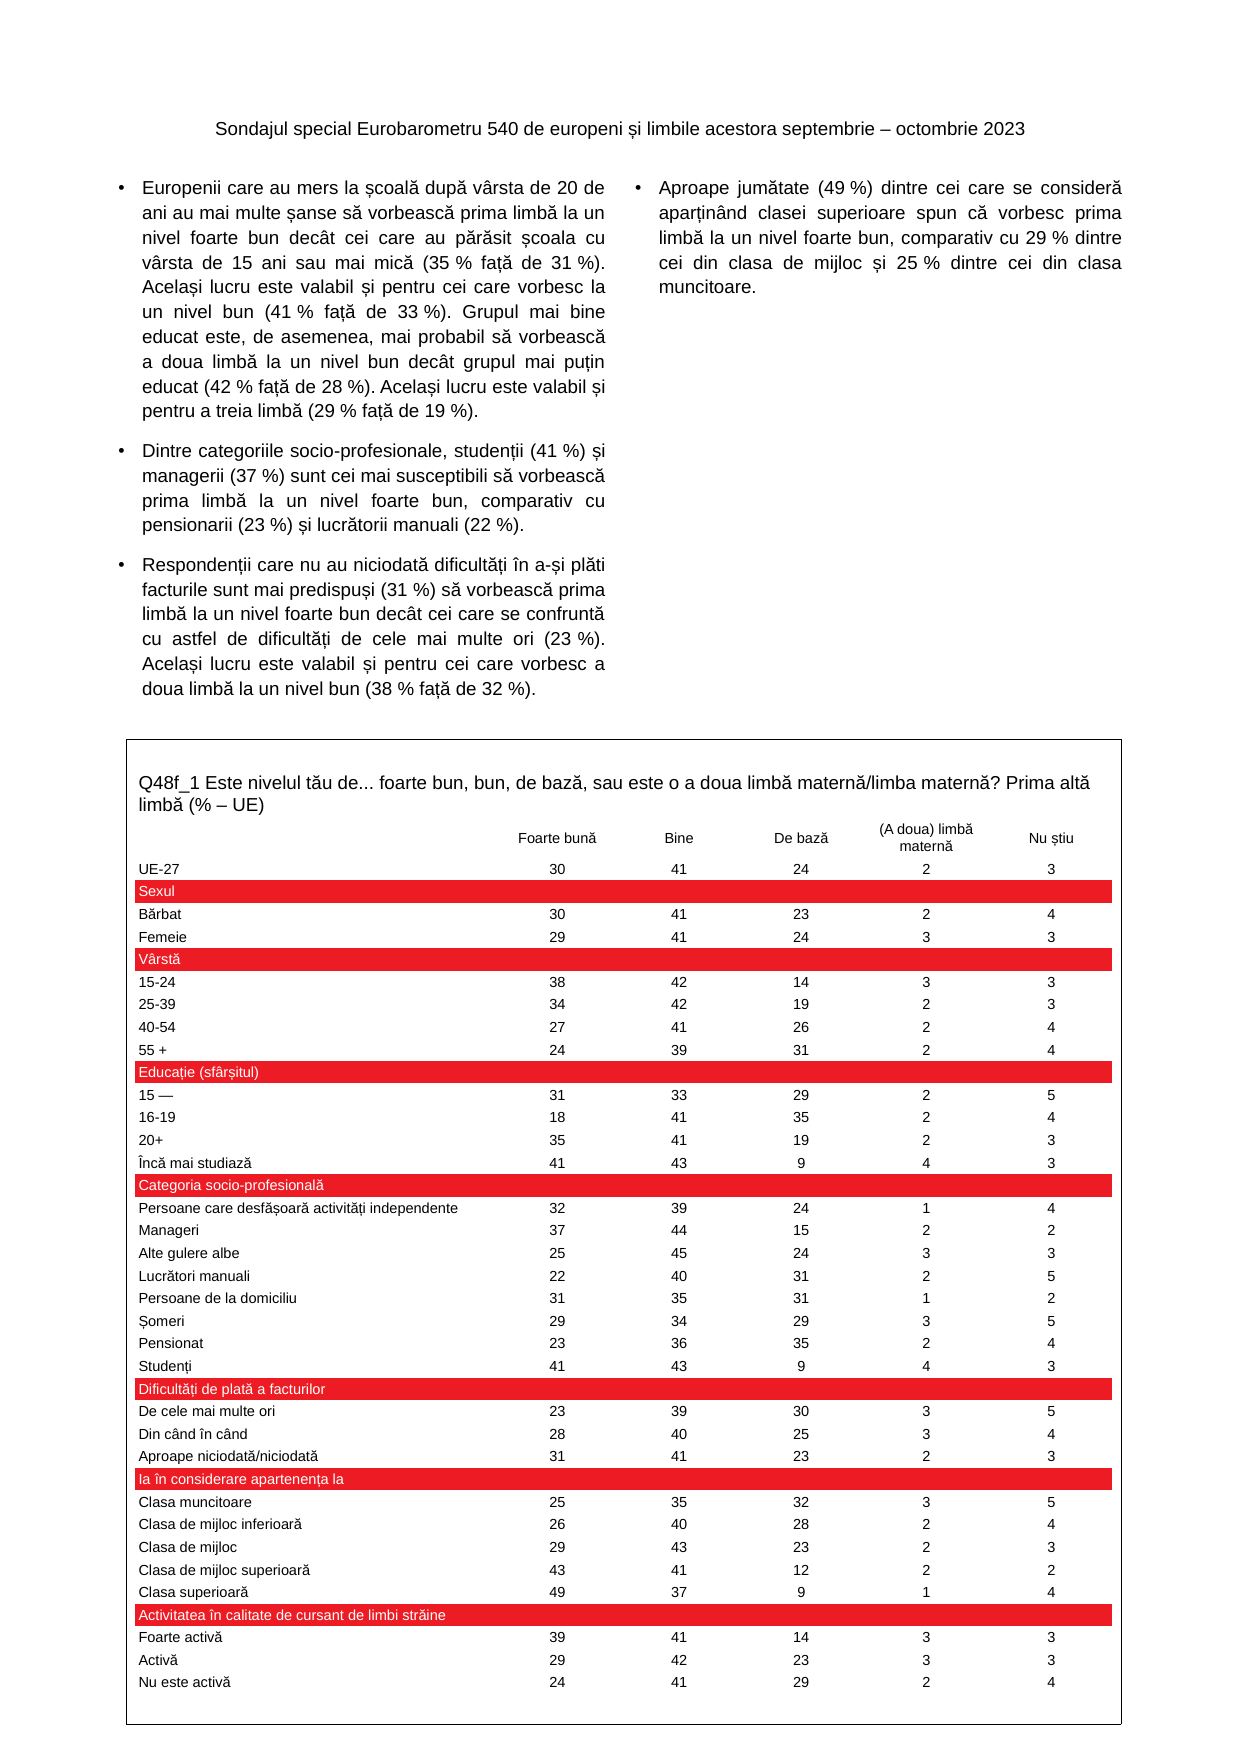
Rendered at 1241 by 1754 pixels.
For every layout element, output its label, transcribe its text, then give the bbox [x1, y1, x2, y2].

table_cell 32 [496, 1197, 618, 1219]
table_cell Dificultăți de plată a facturilor [135, 1378, 496, 1400]
table_cell Ia în considerare apartenența la [135, 1468, 496, 1490]
table_cell 36 [618, 1332, 740, 1355]
table_cell Femeie [135, 925, 496, 948]
table_cell [618, 1174, 740, 1197]
list Aproape jumătate (49 %) dintre cei care se consideră aparținând clasei superioare spun că vorbesc prima limbă la un nivel foarte bun, comparativ cu 29 % dintre cei din clasa de mijloc și 25 % dintre cei din clasa muncitoare. [635, 177, 1122, 298]
table_cell De cele mai multe ori [135, 1400, 496, 1423]
table_cell [618, 948, 740, 971]
table_cell 24 [496, 1671, 618, 1694]
table_cell 44 [618, 1219, 740, 1242]
table_cell [618, 880, 740, 903]
table_cell Foarte activă [135, 1626, 496, 1649]
table_cell [862, 1061, 990, 1083]
table_cell [618, 1378, 740, 1400]
table_cell 2 [862, 1129, 990, 1151]
table_cell 29 [740, 1084, 862, 1106]
table_cell 18 [496, 1106, 618, 1129]
table_cell 28 [740, 1513, 862, 1536]
table_cell 24 [740, 925, 862, 948]
table_cell Bărbat [135, 903, 496, 925]
table_cell [618, 1604, 740, 1626]
table_cell 43 [618, 1355, 740, 1377]
table_cell Categoria socio-profesională [135, 1174, 496, 1197]
table_cell Clasa de mijloc inferioară [135, 1513, 496, 1536]
table_cell 4 [990, 1038, 1112, 1061]
table_cell 9 [740, 1355, 862, 1377]
table_cell 3 [862, 1490, 990, 1513]
table_cell 14 [740, 971, 862, 993]
table_cell [618, 1061, 740, 1083]
table_cell 3 [990, 1649, 1112, 1671]
table_cell Clasa superioară [135, 1581, 496, 1603]
table_cell 41 [618, 1671, 740, 1694]
table_cell Alte gulere albe [135, 1242, 496, 1264]
table_cell [496, 1378, 618, 1400]
table_cell 41 [618, 1445, 740, 1468]
table_cell 2 [862, 1332, 990, 1355]
table_cell 26 [740, 1016, 862, 1038]
table_cell 3 [990, 971, 1112, 993]
table_cell Manageri [135, 1219, 496, 1242]
table_cell 35 [618, 1490, 740, 1513]
table_cell Aproape niciodată/niciodată [135, 1445, 496, 1468]
table_cell Nu este activă [135, 1671, 496, 1694]
table_cell 4 [990, 1197, 1112, 1219]
table_cell 2 [862, 1558, 990, 1581]
table_cell Clasa de mijloc [135, 1536, 496, 1558]
table_cell 15-24 [135, 971, 496, 993]
table_cell 49 [496, 1581, 618, 1603]
table_cell 41 [618, 925, 740, 948]
table_cell 3 [862, 1242, 990, 1264]
table_cell [862, 948, 990, 971]
table_cell 3 [862, 1423, 990, 1445]
table_cell 3 [990, 1129, 1112, 1151]
table_cell 2 [862, 858, 990, 880]
table_cell 3 [862, 925, 990, 948]
table_cell 25 [496, 1490, 618, 1513]
table_cell 2 [862, 1084, 990, 1106]
table_cell 40 [618, 1264, 740, 1287]
table_cell Activitatea în calitate de cursant de limbi străine [135, 1604, 496, 1626]
table_cell 15 — [135, 1084, 496, 1106]
table_cell 3 [862, 1400, 990, 1423]
table_cell Persoane care desfășoară activități independente [135, 1197, 496, 1219]
list Respondenții care nu au niciodată dificultăți în a-și plăti facturile sunt mai predispuși (31 %) să vorbească prima limbă la un nivel foarte bun decât cei care se confruntă cu astfel de dificultăți de cele mai multe ori (23 %). Același lucru este valabil și pentru cei care vorbesc a doua limbă la un nivel bun (38 % față de 32 %). [127, 740, 1121, 1724]
table_cell 28 [496, 1423, 618, 1445]
table_cell 35 [740, 1106, 862, 1129]
table_cell 3 [990, 1626, 1112, 1649]
table_cell 2 [990, 1287, 1112, 1309]
table_cell 3 [990, 1242, 1112, 1264]
table_cell [740, 1604, 862, 1626]
table_cell 43 [618, 1536, 740, 1558]
table_cell 16-19 [135, 1106, 496, 1129]
table_cell 5 [990, 1310, 1112, 1332]
table_cell 31 [740, 1038, 862, 1061]
table_cell 41 [618, 1129, 740, 1151]
table_cell 37 [496, 1219, 618, 1242]
table_cell 33 [618, 1084, 740, 1106]
table_cell 31 [740, 1287, 862, 1309]
table_cell [740, 948, 862, 971]
table_cell [496, 1604, 618, 1626]
table_cell Clasa de mijloc superioară [135, 1558, 496, 1581]
table_cell 55 + [135, 1038, 496, 1061]
table_cell 38 [496, 971, 618, 993]
table_cell Încă mai studiază [135, 1151, 496, 1174]
table_cell 26 [496, 1513, 618, 1536]
table_cell 41 [618, 858, 740, 880]
table_cell 9 [740, 1151, 862, 1174]
table_cell 27 [496, 1016, 618, 1038]
table_cell 3 [862, 1626, 990, 1649]
table_cell UE-27 [135, 858, 496, 880]
table_cell 29 [496, 925, 618, 948]
table_cell 4 [990, 1581, 1112, 1603]
table_cell 23 [740, 1649, 862, 1671]
table_cell 31 [496, 1445, 618, 1468]
table_cell Sexul [135, 880, 496, 903]
table_cell 43 [618, 1151, 740, 1174]
table_cell 42 [618, 1649, 740, 1671]
table_cell 41 [618, 1626, 740, 1649]
table_header Q48f_1 Este nivelul tău de... foarte bun, bun, de bază, sau este o a doua limbă maternă/limba maternă? Prima altă limbă (% – UE) [135, 769, 1112, 818]
table_cell 40-54 [135, 1016, 496, 1038]
table_cell 43 [496, 1558, 618, 1581]
table_cell 25-39 [135, 993, 496, 1016]
table_cell Pensionat [135, 1332, 496, 1355]
table_cell 20+ [135, 1129, 496, 1151]
table_cell 24 [740, 1242, 862, 1264]
table_cell [496, 948, 618, 971]
table_cell 35 [496, 1129, 618, 1151]
table_cell 5 [990, 1084, 1112, 1106]
table_cell 2 [862, 1264, 990, 1287]
table_cell 9 [740, 1581, 862, 1603]
table_cell 40 [618, 1513, 740, 1536]
table_cell 42 [618, 971, 740, 993]
table_cell 4 [990, 1671, 1112, 1694]
table_cell 2 [862, 1671, 990, 1694]
table_cell 32 [740, 1490, 862, 1513]
table_cell 4 [990, 1106, 1112, 1129]
table_cell 3 [862, 1649, 990, 1671]
table_cell [862, 880, 990, 903]
table_cell 4 [862, 1151, 990, 1174]
table_cell 22 [496, 1264, 618, 1287]
table_cell 41 [618, 903, 740, 925]
table_cell (A doua) limbă maternă [862, 818, 990, 857]
table_cell 4 [990, 903, 1112, 925]
table_cell 23 [496, 1400, 618, 1423]
table_cell 2 [990, 1558, 1112, 1581]
table_cell Studenți [135, 1355, 496, 1377]
table_cell [990, 1378, 1112, 1400]
table_cell Educație (sfârșitul) [135, 1061, 496, 1083]
table_cell 2 [862, 1038, 990, 1061]
table_cell 4 [990, 1513, 1112, 1536]
table_cell 3 [990, 1355, 1112, 1377]
table_cell Vârstă [135, 948, 496, 971]
table_cell 39 [618, 1197, 740, 1219]
table_cell 1 [862, 1197, 990, 1219]
table_cell 24 [496, 1038, 618, 1061]
table_cell 1 [862, 1581, 990, 1603]
table_cell 3 [990, 1445, 1112, 1468]
table_cell 4 [862, 1355, 990, 1377]
list Respondenții care nu au niciodată dificultăți în a-și plăti facturile sunt mai predispuși (31 %) să vorbească prima limbă la un nivel foarte bun decât cei care se confruntă cu astfel de dificultăți de cele mai multe ori (23 %). Același lucru este valabil și pentru cei care vorbesc a doua limbă la un nivel bun (38 % față de 32 %). [118, 553, 605, 699]
table_cell 2 [862, 1513, 990, 1536]
table_cell [496, 1174, 618, 1197]
table_cell 2 [862, 903, 990, 925]
table_cell [740, 1468, 862, 1490]
table_cell [740, 1378, 862, 1400]
table_cell [740, 1174, 862, 1197]
table_cell Șomeri [135, 1310, 496, 1332]
table_cell 24 [740, 858, 862, 880]
table_cell [862, 1174, 990, 1197]
table_cell 30 [496, 858, 618, 880]
table_cell Activă [135, 1649, 496, 1671]
table_cell 3 [990, 925, 1112, 948]
table_cell 34 [496, 993, 618, 1016]
table_cell 14 [740, 1626, 862, 1649]
table_cell De bază [740, 818, 862, 857]
table_cell Din când în când [135, 1423, 496, 1445]
table_cell 42 [618, 993, 740, 1016]
table_cell 23 [496, 1332, 618, 1355]
table_cell [990, 1604, 1112, 1626]
table_cell 39 [496, 1626, 618, 1649]
table_cell [496, 1061, 618, 1083]
table_cell 39 [618, 1400, 740, 1423]
table_cell 24 [740, 1197, 862, 1219]
table_cell [862, 1468, 990, 1490]
table_cell 25 [740, 1423, 862, 1445]
table_cell 29 [740, 1671, 862, 1694]
table_cell Foarte bună [496, 818, 618, 857]
table_cell 3 [990, 1151, 1112, 1174]
table_cell 31 [496, 1084, 618, 1106]
table_cell 30 [496, 903, 618, 925]
table_cell 41 [618, 1016, 740, 1038]
table_cell 23 [740, 1536, 862, 1558]
table_cell 3 [862, 1310, 990, 1332]
table_cell 2 [862, 1016, 990, 1038]
table_cell 37 [618, 1581, 740, 1603]
table_cell 23 [740, 1445, 862, 1468]
table_cell 3 [862, 971, 990, 993]
table_cell 2 [862, 1219, 990, 1242]
table_cell 12 [740, 1558, 862, 1581]
table_cell 2 [862, 1106, 990, 1129]
table_cell [740, 880, 862, 903]
table_cell [496, 880, 618, 903]
table_cell 2 [990, 1219, 1112, 1242]
table_cell Nu știu [990, 818, 1112, 857]
table_cell 40 [618, 1423, 740, 1445]
table_cell Bine [618, 818, 740, 857]
table_cell [862, 1604, 990, 1626]
table_cell [862, 1378, 990, 1400]
table_cell 3 [990, 993, 1112, 1016]
table_cell 34 [618, 1310, 740, 1332]
table_cell [990, 1174, 1112, 1197]
table_cell [990, 880, 1112, 903]
table_cell 5 [990, 1490, 1112, 1513]
table_cell 19 [740, 993, 862, 1016]
table_cell 4 [990, 1332, 1112, 1355]
table_cell 3 [990, 1536, 1112, 1558]
table_cell Lucrători manuali [135, 1264, 496, 1287]
table_cell 3 [990, 858, 1112, 880]
table_cell 2 [862, 993, 990, 1016]
table_cell [990, 1061, 1112, 1083]
table_cell [496, 1468, 618, 1490]
table_cell 29 [740, 1310, 862, 1332]
table_cell 30 [740, 1400, 862, 1423]
table_cell [990, 1468, 1112, 1490]
table_cell 2 [862, 1445, 990, 1468]
table_cell 41 [618, 1558, 740, 1581]
table_cell 35 [740, 1332, 862, 1355]
table_cell 31 [496, 1287, 618, 1309]
table_cell [618, 1468, 740, 1490]
table_cell Clasa muncitoare [135, 1490, 496, 1513]
table_cell 39 [618, 1038, 740, 1061]
table_cell [990, 948, 1112, 971]
table_cell 31 [740, 1264, 862, 1287]
table_cell 29 [496, 1649, 618, 1671]
table_cell 29 [496, 1310, 618, 1332]
table_cell [740, 1061, 862, 1083]
table_cell 15 [740, 1219, 862, 1242]
table_cell 41 [496, 1151, 618, 1174]
table_cell 19 [740, 1129, 862, 1151]
table_cell 41 [618, 1106, 740, 1129]
table_cell 1 [862, 1287, 990, 1309]
table_cell 45 [618, 1242, 740, 1264]
table_cell 5 [990, 1264, 1112, 1287]
table_cell [135, 818, 496, 857]
table_cell 23 [740, 903, 862, 925]
table_cell 4 [990, 1016, 1112, 1038]
list Europenii care au mers la școală după vârsta de 20 de ani au mai multe șanse să vorbească prima limbă la un nivel foarte bun decât cei care au părăsit școala cu vârsta de 15 ani sau mai mică (35 % față de 31 %). Același lucru este valabil și pentru cei care vorbesc la un nivel bun (41 % față de 33 %). Grupul mai bine educat este, de asemenea, mai probabil să vorbească a doua limbă la un nivel bun decât grupul mai puțin educat (42 % față de 28 %). Același lucru este valabil și pentru a treia limbă (29 % față de 19 %). [118, 177, 605, 422]
list Dintre categoriile socio-profesionale, studenții (41 %) și managerii (37 %) sunt cei mai susceptibili să vorbească prima limbă la un nivel foarte bun, comparativ cu pensionarii (23 %) și lucrătorii manuali (22 %). [118, 440, 605, 536]
table_cell 41 [496, 1355, 618, 1377]
table_cell 35 [618, 1287, 740, 1309]
table_cell 4 [990, 1423, 1112, 1445]
table_cell 2 [862, 1536, 990, 1558]
table_cell 5 [990, 1400, 1112, 1423]
table_cell Persoane de la domiciliu [135, 1287, 496, 1309]
table_cell 25 [496, 1242, 618, 1264]
table_cell 29 [496, 1536, 618, 1558]
